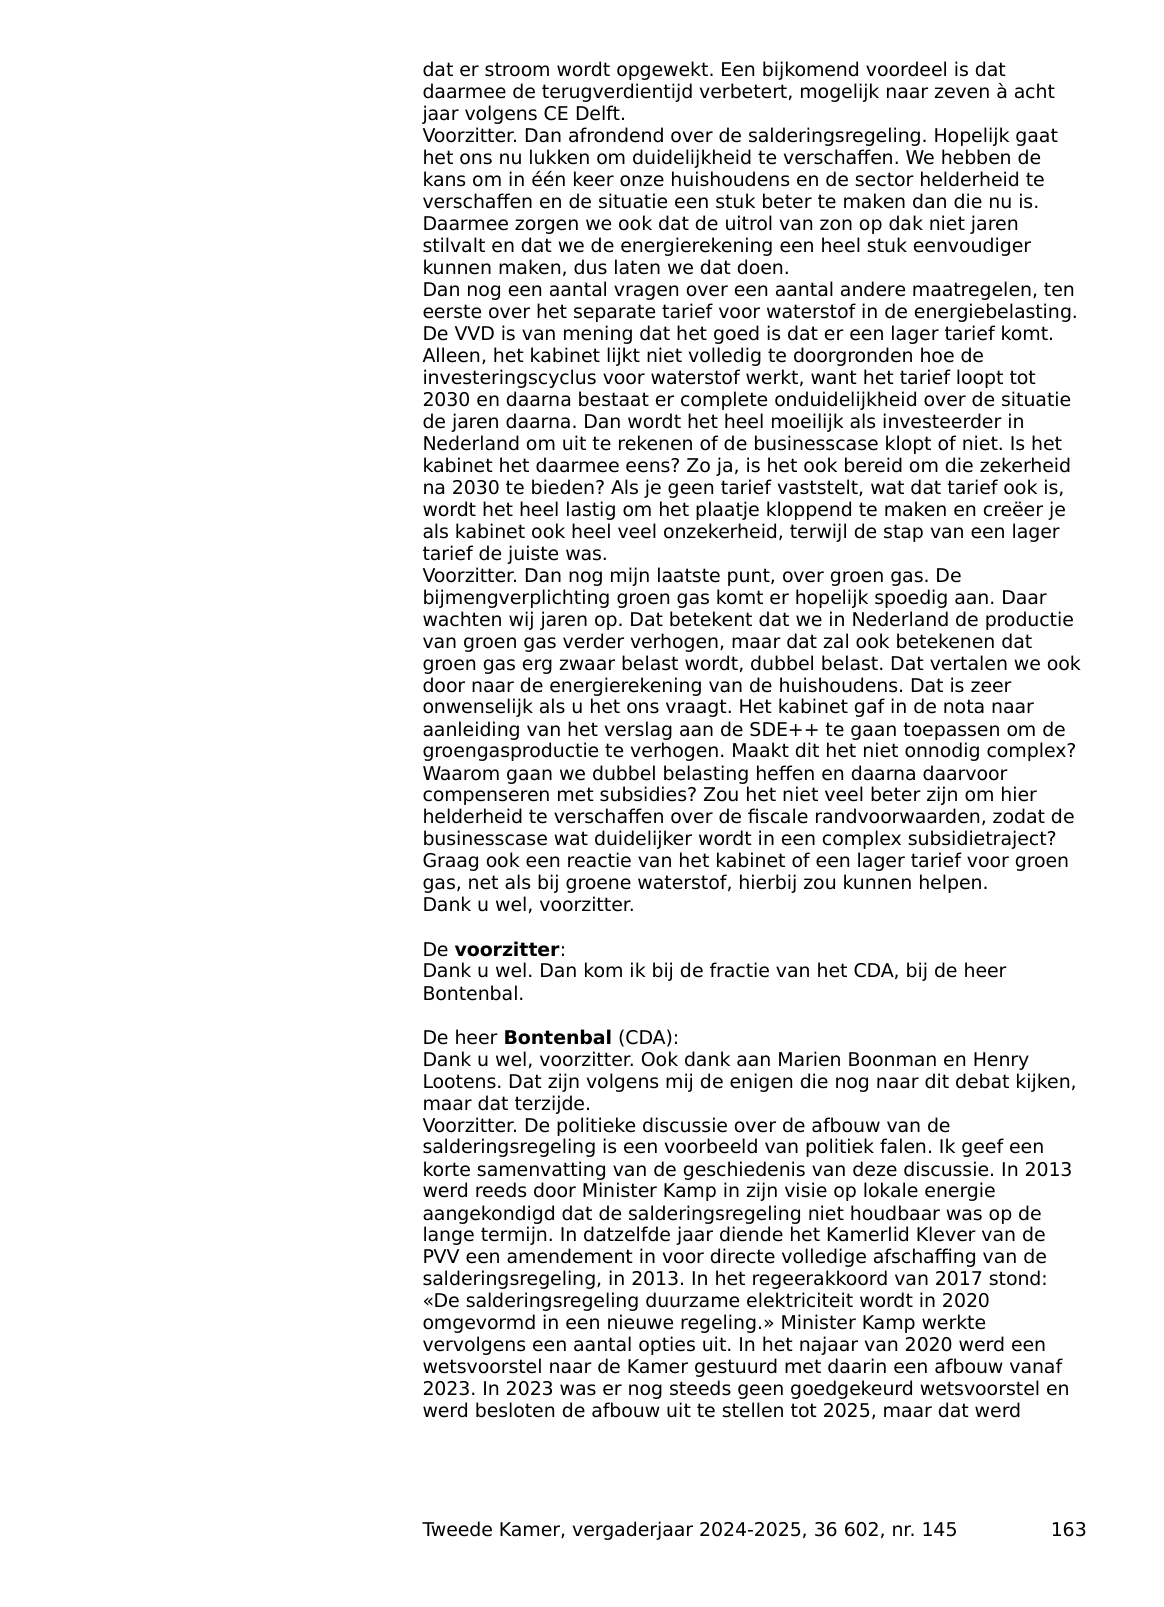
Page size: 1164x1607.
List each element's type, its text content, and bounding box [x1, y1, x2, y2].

text Dank u wel. Dan kom ik bij de fractie van het CDA, bij de heer Bontenbal. [422, 960, 1087, 1004]
text Dan nog een aantal vragen over een aantal andere maatregelen, ten eerste over het separate tarief voor waterstof in de energiebelasting. De VVD is van mening dat het goed is dat er een lager tarief komt. Alleen, het kabinet lijkt niet volledig te doorgronden hoe de investeringscyclus voor waterstof werkt, want het tarief loopt tot 2030 en daarna bestaat er complete onduidelijkheid over de situatie de jaren daarna. Dan wordt het heel moeilijk als investeerder in Nederland om uit te rekenen of de businesscase klopt of niet. Is het kabinet het daarmee eens? Zo ja, is het ook bereid om die zekerheid na 2030 te bieden? Als je geen tarief vaststelt, wat dat tarief ook is, wordt het heel lastig om het plaatje kloppend te maken en creëer je als kabinet ook heel veel onzekerheid, terwijl de stap van een lager tarief de juiste was. [422, 279, 1087, 564]
text De heer Bontenbal (CDA): [422, 1027, 1087, 1048]
text Voorzitter. Dan nog mijn laatste punt, over groen gas. De bijmengverplichting groen gas komt er hopelijk spoedig aan. Daar wachten wij jaren op. Dat betekent dat we in Nederland de productie van groen gas verder verhogen, maar dat zal ook betekenen dat groen gas erg zwaar belast wordt, dubbel belast. Dat vertalen we ook door naar de energierekening van de huishoudens. Dat is zeer onwenselijk als u het ons vraagt. Het kabinet gaf in de nota naar aanleiding van het verslag aan de SDE++ te gaan toepassen om de groengasproductie te verhogen. Maakt dit het niet onnodig complex? Waarom gaan we dubbel belasting heffen en daarna daarvoor compenseren met subsidies? Zou het niet veel beter zijn om hier helderheid te verschaffen over de fiscale randvoorwaarden, zodat de businesscase wat duidelijker wordt in een complex subsidietraject? Graag ook een reactie van het kabinet of een lager tarief voor groen gas, net als bij groene waterstof, hierbij zou kunnen helpen. [422, 564, 1087, 894]
text Dank u wel, voorzitter. [422, 894, 1087, 916]
text dat er stroom wordt opgewekt. Een bijkomend voordeel is dat daarmee de terugverdientijd verbetert, mogelijk naar zeven à acht jaar volgens CE Delft. [422, 59, 1087, 125]
text Voorzitter. Dan afrondend over de salderingsregeling. Hopelijk gaat het ons nu lukken om duidelijkheid te verschaffen. We hebben de kans om in één keer onze huishoudens en de sector helderheid te verschaffen en de situatie een stuk beter te maken dan die nu is. Daarmee zorgen we ook dat de uitrol van zon op dak niet jaren stilvalt en dat we de energierekening een heel stuk eenvoudiger kunnen maken, dus laten we dat doen. [422, 125, 1087, 279]
text De voorzitter: [422, 938, 1087, 960]
text Dank u wel, voorzitter. Ook dank aan Marien Boonman en Henry Lootens. Dat zijn volgens mij de enigen die nog naar dit debat kijken, maar dat terzijde. [422, 1048, 1087, 1114]
text Voorzitter. De politieke discussie over de afbouw van de salderingsregeling is een voorbeeld van politiek falen. Ik geef een korte samenvatting van de geschiedenis van deze discussie. In 2013 werd reeds door Minister Kamp in zijn visie op lokale energie aangekondigd dat de salderingsregeling niet houdbaar was op de lange termijn. In datzelfde jaar diende het Kamerlid Klever van de PVV een amendement in voor directe volledige afschaffing van de salderingsregeling, in 2013. In het regeerakkoord van 2017 stond: «De salderingsregeling duurzame elektriciteit wordt in 2020 omgevormd in een nieuwe regeling.» Minister Kamp werkte vervolgens een aantal opties uit. In het najaar van 2020 werd een wetsvoorstel naar de Kamer gestuurd met daarin een afbouw vanaf 2023. In 2023 was er nog steeds geen goedgekeurd wetsvoorstel en werd besloten de afbouw uit te stellen tot 2025, maar dat werd [422, 1114, 1087, 1422]
